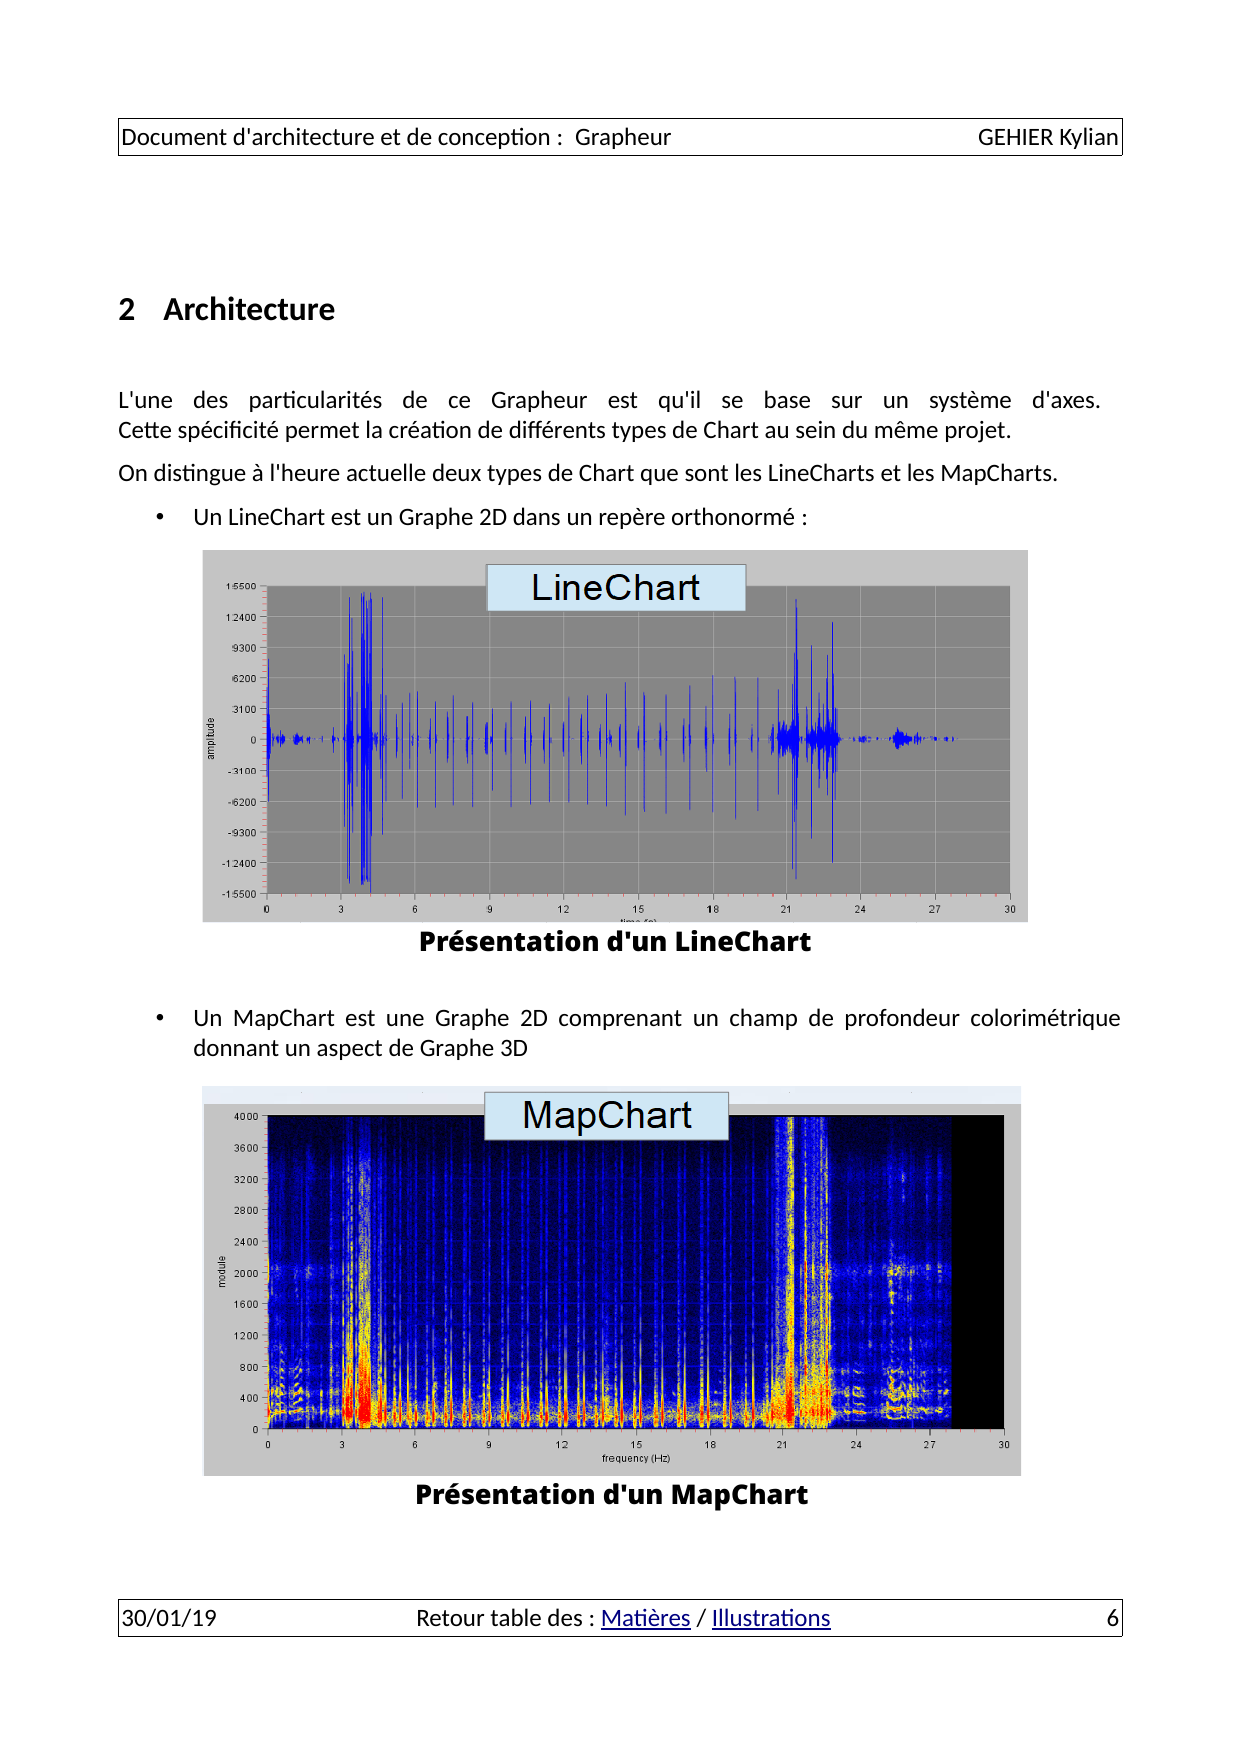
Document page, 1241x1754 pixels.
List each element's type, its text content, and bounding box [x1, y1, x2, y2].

text On distingue à l'heure actuelle deux types de Chart que sont les LineCharts et les MapCharts. [118, 458, 1122, 488]
list Un MapChart est une Graphe 2D comprenant un champ de profondeur colorimétrique donnant un aspect de Graphe 3D [156, 1002, 1122, 1063]
subtitle 2 Architecture [118, 288, 1122, 328]
picture [202, 550, 1028, 923]
text Présentation d'un MapChart [202, 1476, 1021, 1512]
text L'une des particularités de ce Grapheur est qu'il se base sur un système d'axes. Cette spécificité permet la création de différents types de Chart au sein du même projet. [118, 384, 1122, 445]
list Un LineChart est un Graphe 2D dans un repère orthonormé : [156, 501, 1122, 531]
list Présentation d'un LineChart [203, 923, 1028, 959]
picture [202, 1086, 1022, 1476]
